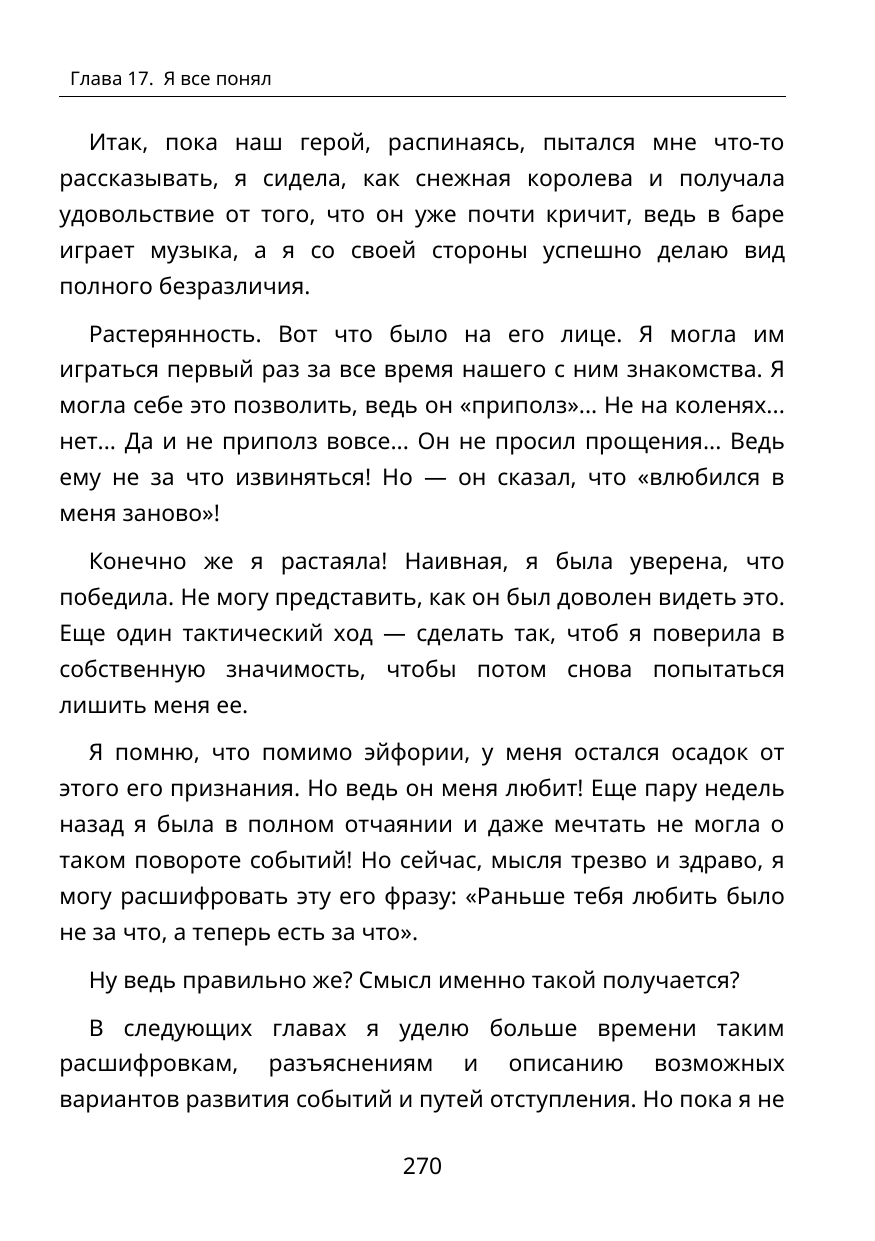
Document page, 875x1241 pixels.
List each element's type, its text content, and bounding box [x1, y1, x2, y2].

text Итак, пока наш герой, распинаясь, пытался мне что-то рассказывать, я сидела, как снежная королева и получала удовольствие от того, что он уже почти кричит, ведь в баре играет музыка, а я со своей стороны успешно делаю вид полного безразличия. [59, 126, 786, 301]
text Конечно же я растаяла! Наивная, я была уверена, что победила. Не могу представить, как он был доволен видеть это. Еще один тактический ход — сделать так, чтоб я поверила в собственную значимость, чтобы потом снова попытаться лишить меня ее. [59, 545, 786, 720]
text Я помню, что помимо эйфории, у меня остался осадок от этого его признания. Но ведь он меня любит! Еще пару недель назад я была в полном отчаянии и даже мечтать не могла о таком повороте событий! Но сейчас, мысля трезво и здраво, я могу расшифровать эту его фразу: «Раньше тебя любить было не за что, а теперь есть за что». [59, 736, 786, 947]
text Ну ведь правильно же? Смысл именно такой получается? [59, 964, 786, 995]
text В следующих главах я уделю больше времени таким расшифровкам, разъяснениям и описанию возможных вариантов развития событий и путей отступления. Но пока я не [59, 1011, 786, 1114]
text Растерянность. Вот что было на его лице. Я могла им играться первый раз за все время нашего с ним знакомства. Я могла себе это позволить, ведь он «приполз»... Не на коленях... нет... Да и не приполз вовсе... Он не просил прощения... Ведь ему не за что извиняться! Но — он сказал, что «влюбился в меня заново»! [59, 317, 786, 528]
